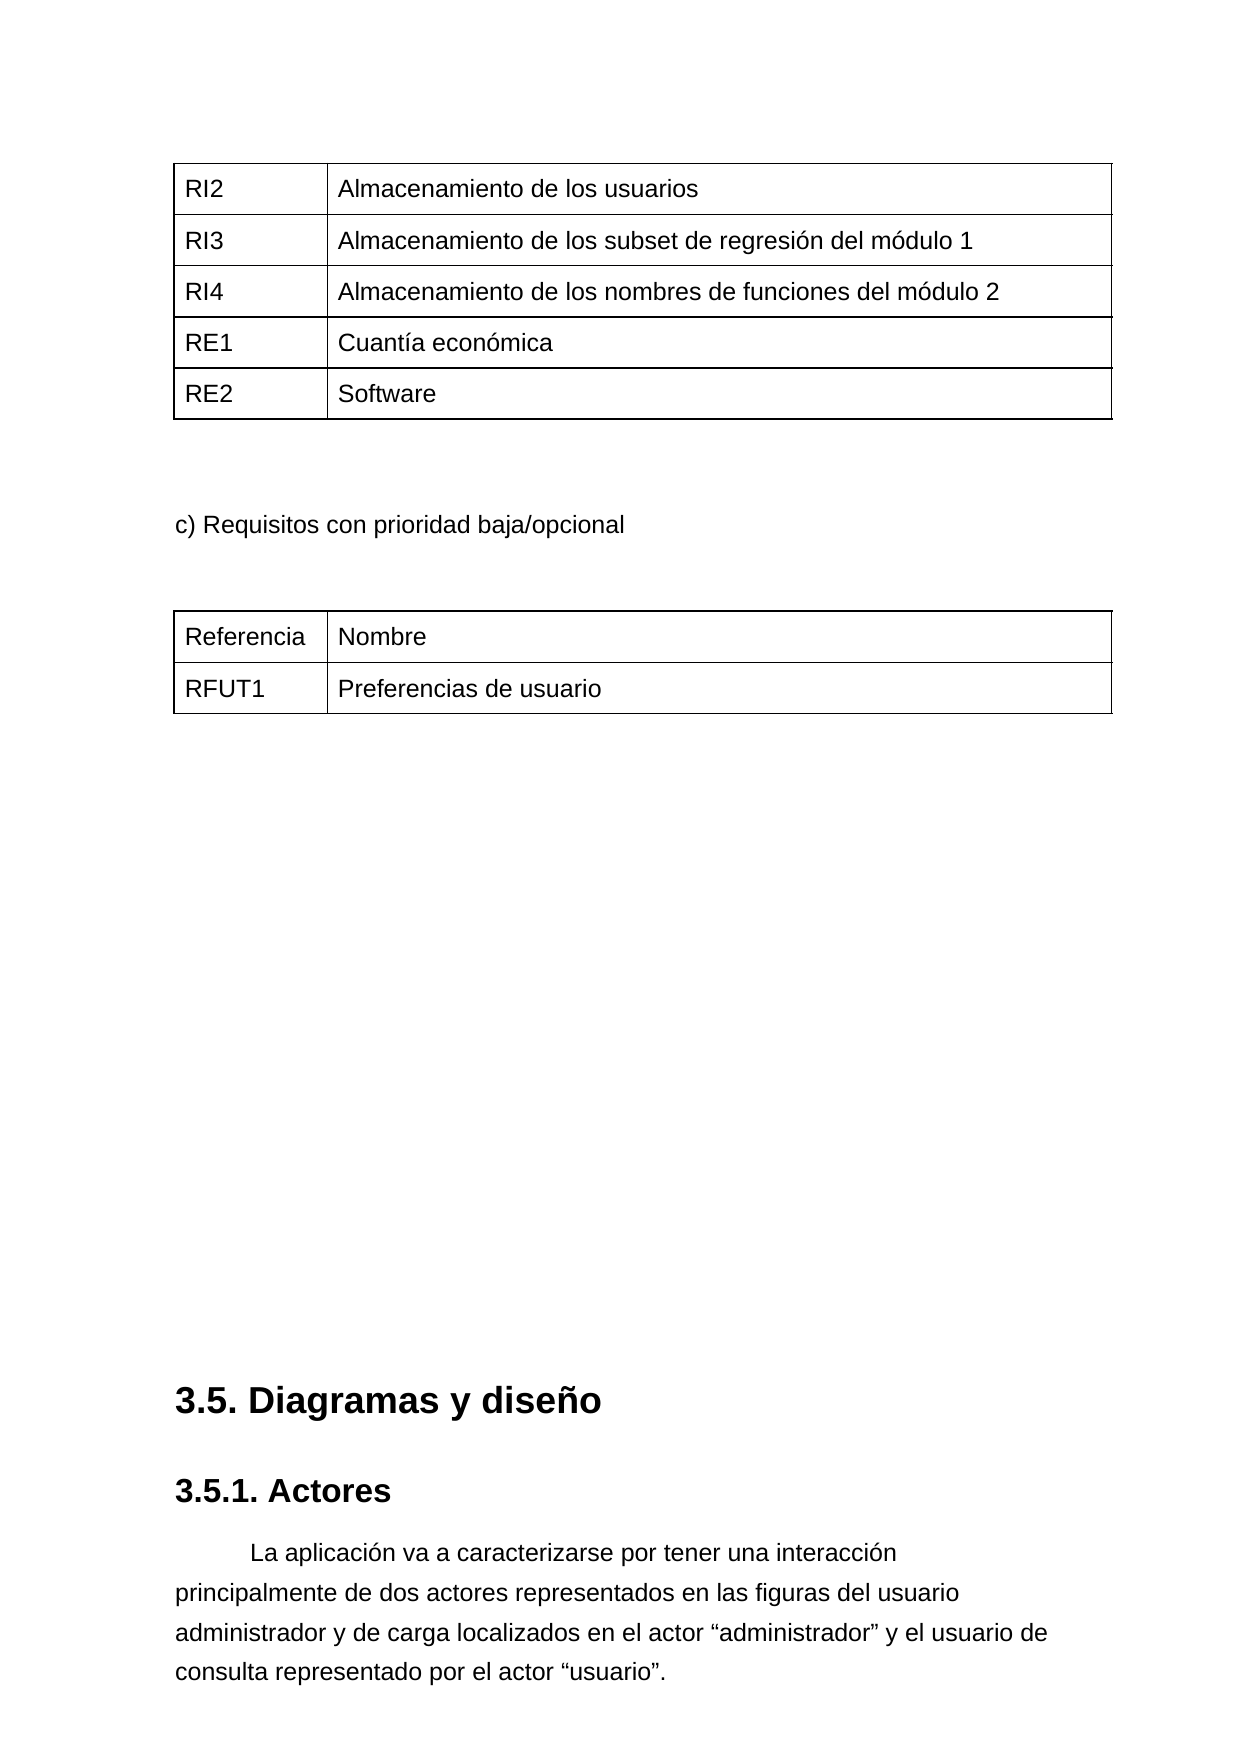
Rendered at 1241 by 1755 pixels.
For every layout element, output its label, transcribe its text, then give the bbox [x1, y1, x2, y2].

table_cell RI3 [175, 215, 327, 265]
table_cell Preferencias de usuario [328, 663, 1111, 713]
table_cell Almacenamiento de los nombres de funciones del módulo 2 [328, 266, 1111, 316]
table_header Nombre [328, 612, 1111, 662]
table_cell RFUT1 [175, 663, 327, 713]
text c) Requisitos con prioridad baja/opcional [175, 510, 1065, 539]
text La aplicación va a caracterizarse por tener una interacción principalmente de dos actores representados en las figuras del usuario administrador y de carga localizados en el actor “administrador” y el usuario de consulta representado por el actor “usuario”. [175, 1538, 1065, 1686]
table_cell Almacenamiento de los usuarios [328, 164, 1111, 214]
table_cell Cuantía económica [328, 318, 1111, 367]
table_cell RI2 [175, 164, 327, 214]
table_cell RI4 [175, 266, 327, 316]
table_cell Software [328, 369, 1111, 418]
table_header Referencia [175, 612, 327, 662]
table_cell RE2 [175, 369, 327, 418]
text 3.5. Diagramas y diseño [175, 1378, 1065, 1422]
table_cell Almacenamiento de los subset de regresión del módulo 1 [328, 215, 1111, 265]
table_cell RE1 [175, 318, 327, 367]
subtitle 3.5.1. Actores [175, 1471, 1065, 1509]
